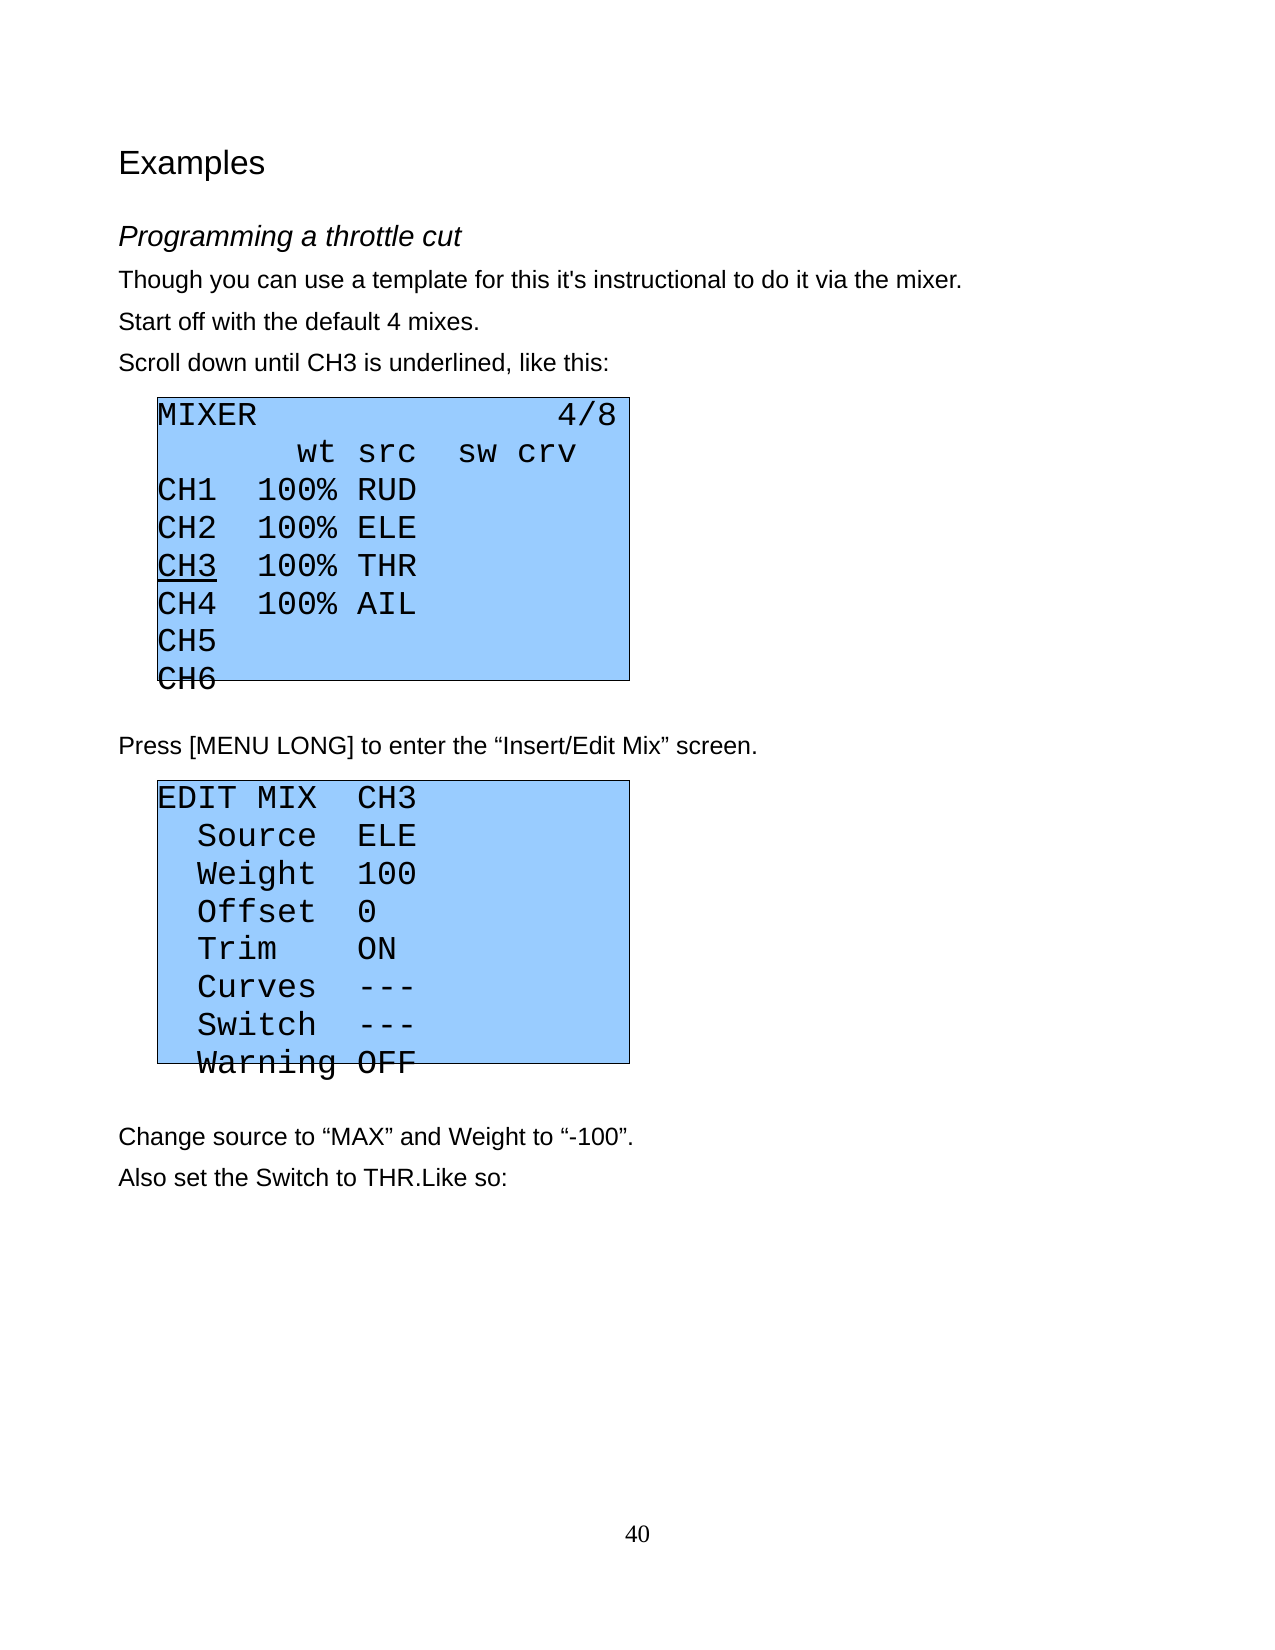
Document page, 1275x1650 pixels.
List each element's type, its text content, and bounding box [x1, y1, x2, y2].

text Scroll down until CH3 is underlined, like this: [118, 348, 1157, 377]
text Also set the Switch to THR.Like so: [118, 1163, 1157, 1191]
subtitle Examples [118, 143, 1157, 182]
text Change source to “MAX” and Weight to “-100”. [118, 1121, 1157, 1150]
text Though you can use a template for this it's instructional to do it via the mixer. [118, 265, 1157, 294]
text Start off with the default 4 mixes. [118, 307, 1157, 335]
text Press [MENU LONG] to enter the “Insert/Edit Mix” screen. [118, 731, 1157, 760]
subtitle Programming a throttle cut [118, 219, 1157, 253]
